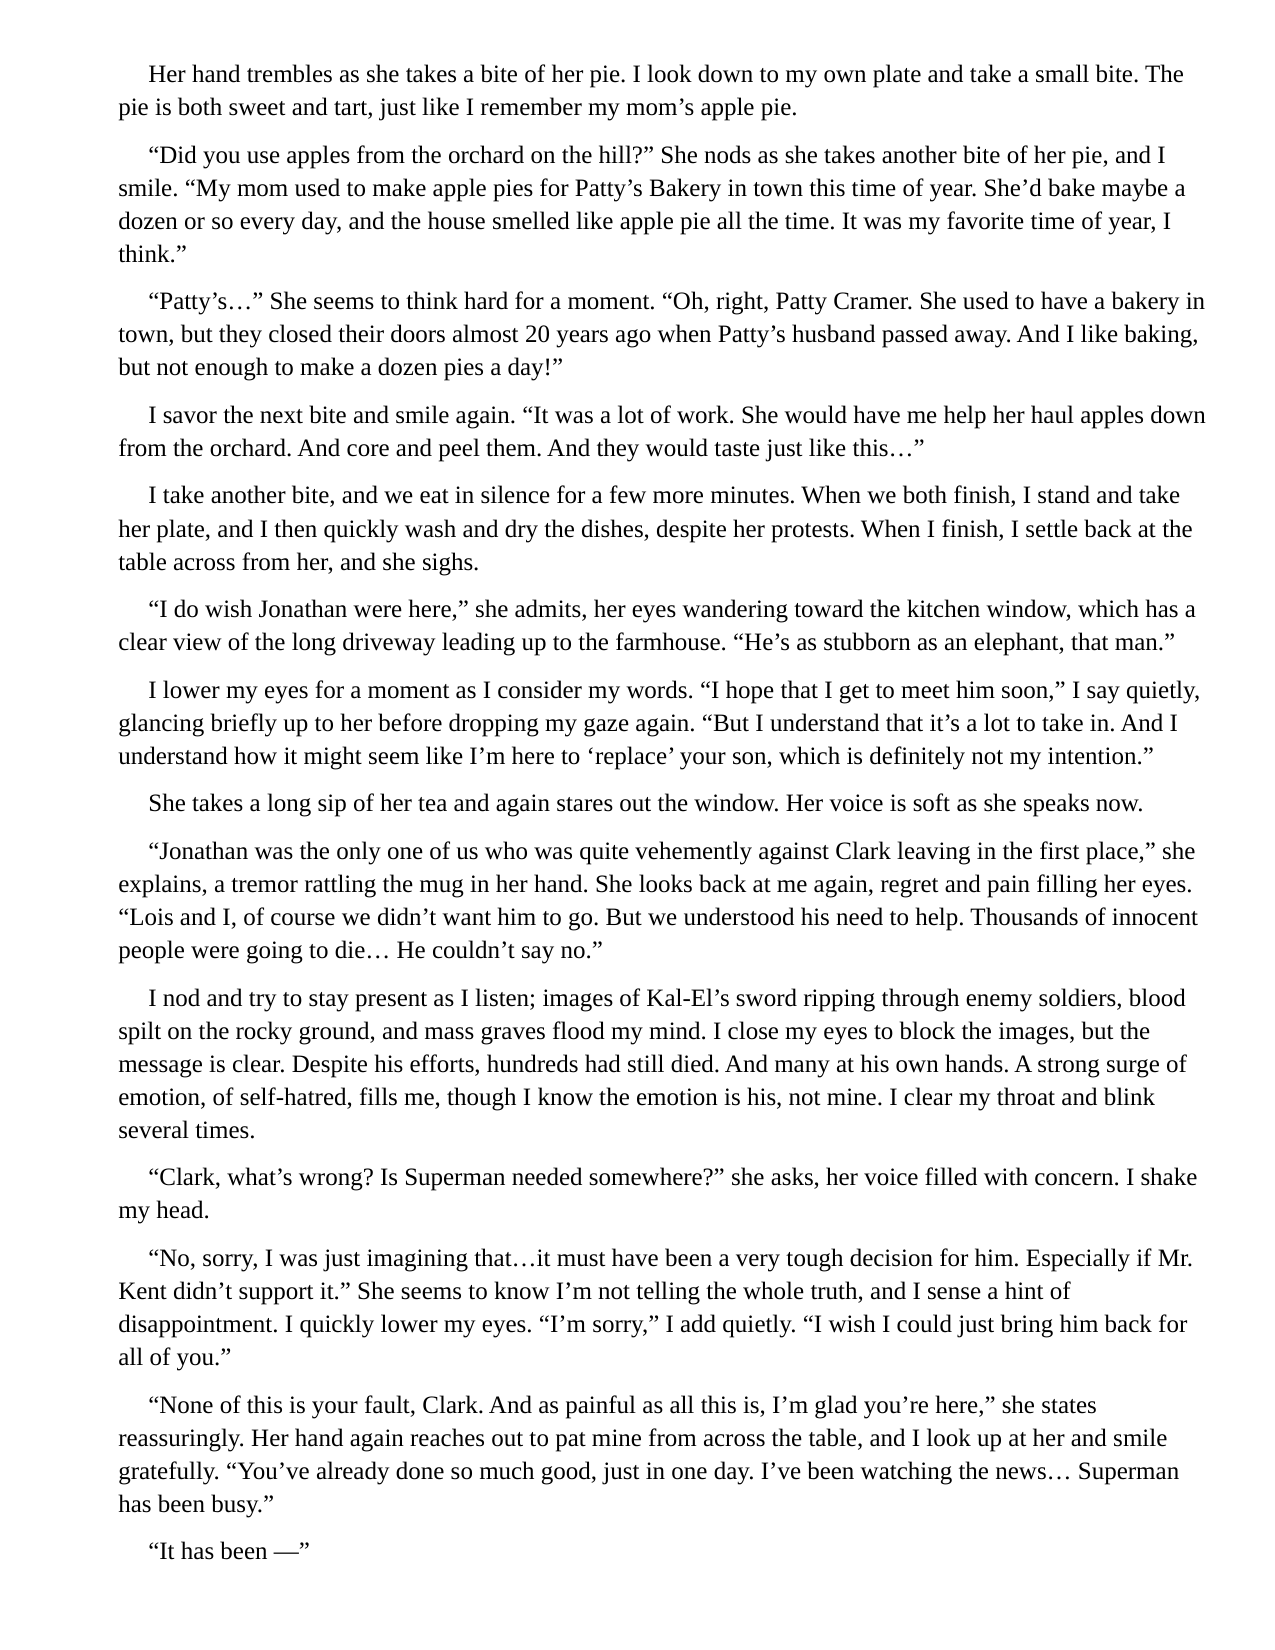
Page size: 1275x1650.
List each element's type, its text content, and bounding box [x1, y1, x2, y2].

text I take another bite, and we eat in silence for a few more minutes. When we both finish, I stand and take her plate, and I then quickly wash and dry the dishes, despite her protests. When I finish, I settle back at the table across from her, and she sighs. [118, 481, 1216, 575]
text “Did you use apples from the orchard on the hill?” She nods as she takes another bite of her pie, and I smile. “My mom used to make apple pies for Patty’s Bakery in town this time of year. She’d bake maybe a dozen or so every day, and the house smelled like apple pie all the time. It was my favorite time of year, I think.” [118, 140, 1216, 267]
text She takes a long sip of her tea and again stares out the window. Her voice is soft as she speaks now. [118, 788, 1216, 817]
text “None of this is your fault, Clark. And as painful as all this is, I’m glad you’re here,” she states reassuringly. Her hand again reaches out to pat mine from across the table, and I look up at her and smile gratefully. “You’ve already done so much good, just in one day. I’ve been watching the news… Superman has been busy.” [118, 1390, 1216, 1518]
text “I do wish Jonathan were here,” she admits, her eyes wandering toward the kitchen window, which has a clear view of the long driveway leading up to the farmhouse. “He’s as stubborn as an elephant, that man.” [118, 594, 1216, 656]
text “Jonathan was the only one of us who was quite vehemently against Clark leaving in the first place,” she explains, a tremor rattling the mug in her hand. She looks back at me again, regret and pain filling her eyes. “Lois and I, of course we didn’t want him to go. But we understood his need to help. Thousands of innocent people were going to die… He couldn’t say no.” [118, 836, 1216, 964]
text I savor the next bite and smile again. “It was a lot of work. She would have me help her haul apples down from the orchard. And core and peel them. And they would taste just like this…” [118, 400, 1216, 462]
text “Clark, what’s wrong? Is Superman needed somewhere?” she asks, her voice filled with concern. I shake my head. [118, 1162, 1216, 1224]
text I lower my eyes for a moment as I consider my words. “I hope that I get to meet him soon,” I say quietly, glancing briefly up to her before dropping my gaze again. “But I understand that it’s a lot to take in. And I understand how it might seem like I’m here to ‘replace’ your son, which is definitely not my intention.” [118, 675, 1216, 770]
text “No, sorry, I was just imagining that…it must have been a very tough decision for him. Especially if Mr. Kent didn’t support it.” She seems to know I’m not telling the whole truth, and I sense a hint of disappointment. I quickly lower my eyes. “I’m sorry,” I add quietly. “I wish I could just bring him back for all of you.” [118, 1243, 1216, 1371]
text Her hand trembles as she takes a bite of her pie. I look down to my own plate and take a small bite. The pie is both sweet and tart, just like I remember my mom’s apple pie. [118, 59, 1216, 121]
text I nod and try to stay present as I listen; images of Kal-El’s sword ripping through enemy soldiers, blood spilt on the rocky ground, and mass graves flood my mind. I close my eyes to block the images, but the message is clear. Despite his efforts, hundreds had still died. And many at his own hands. A strong surge of emotion, of self-hatred, fills me, though I know the emotion is his, not mine. I clear my throat and blink several times. [118, 983, 1216, 1144]
text “It has been —” [118, 1536, 1216, 1565]
text “Patty’s…” She seems to think hard for a moment. “Oh, right, Patty Cramer. She used to have a bakery in town, but they closed their doors almost 20 years ago when Patty’s husband passed away. And I like baking, but not enough to make a dozen pies a day!” [118, 286, 1216, 381]
